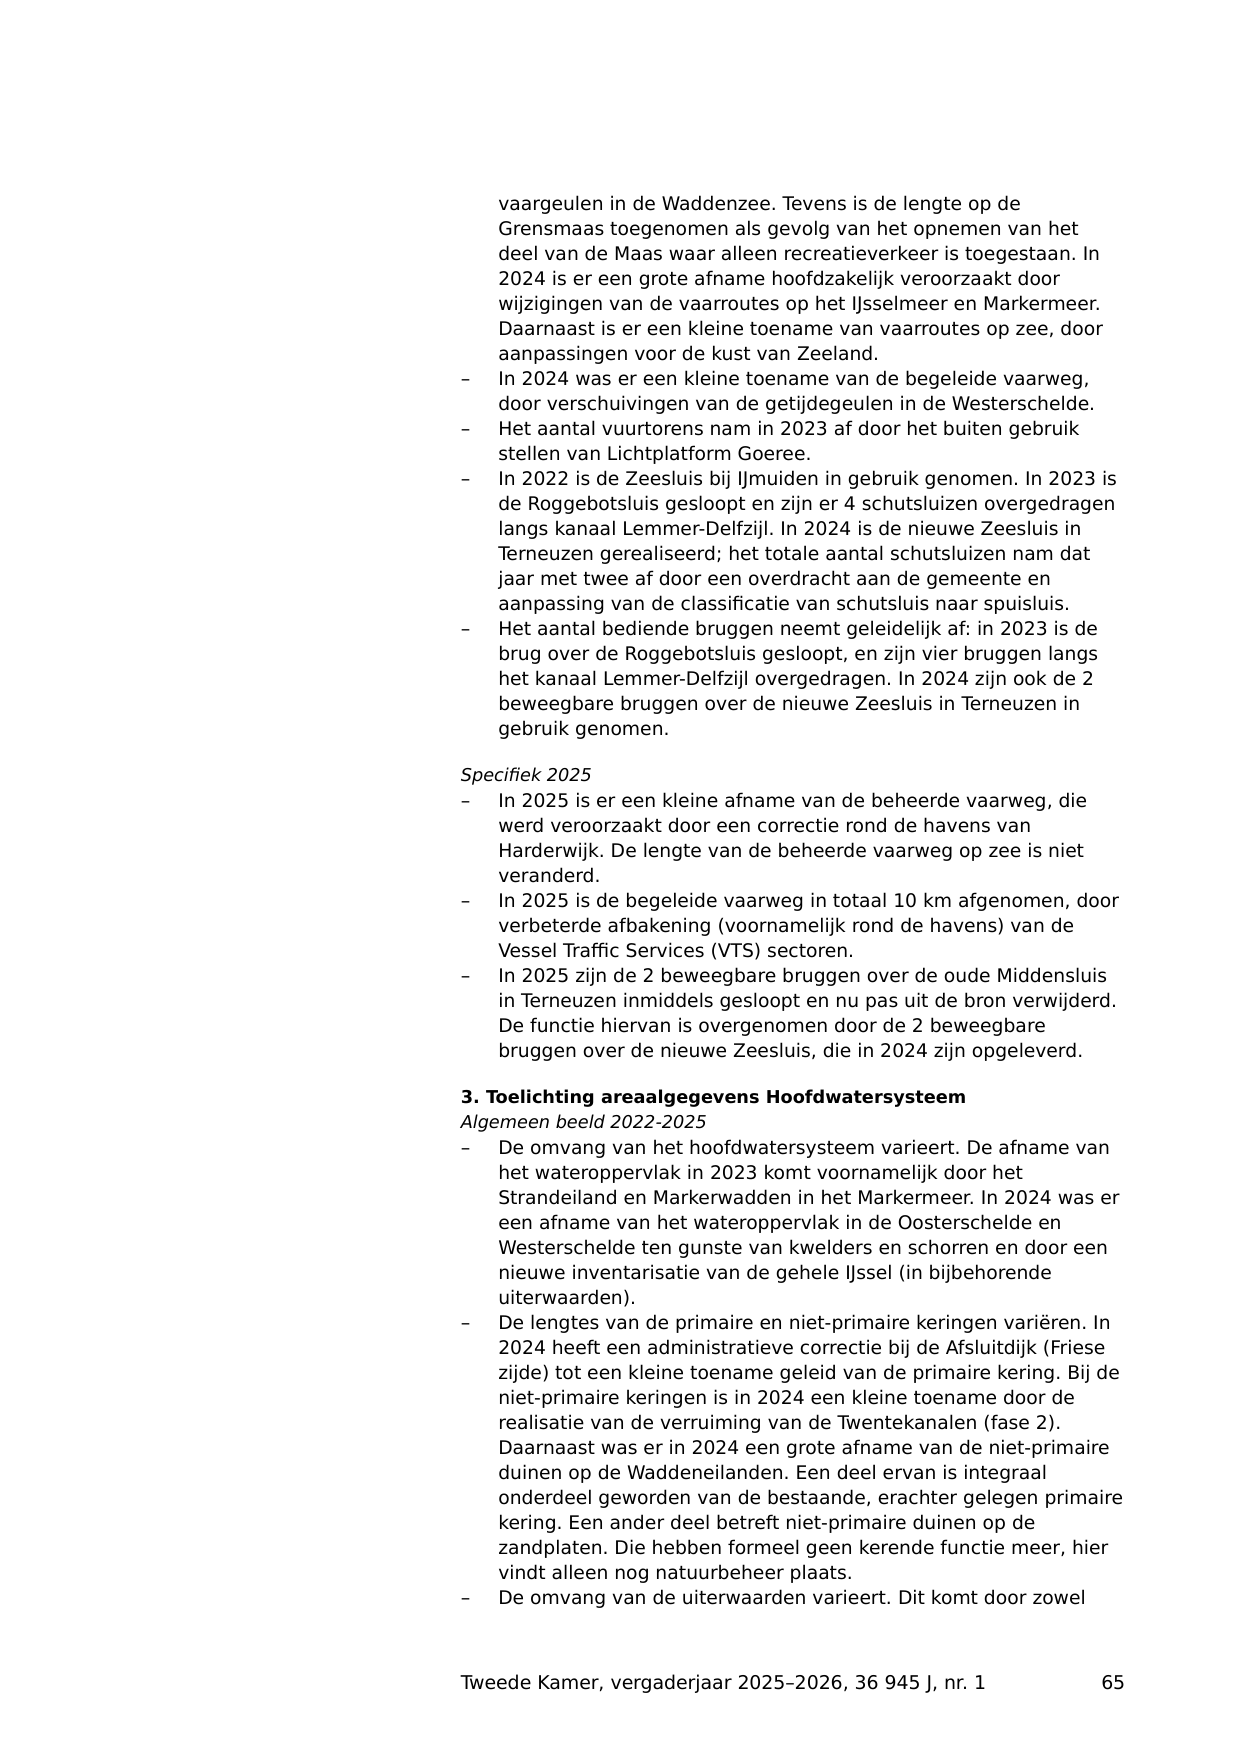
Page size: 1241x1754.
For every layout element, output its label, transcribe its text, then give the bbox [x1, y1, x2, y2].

list In 2025 zijn de 2 beweegbare bruggen over de oude Middensluis in Terneuzen inmiddels gesloopt en nu pas uit de bron verwijderd. De functie hiervan is overgenomen door de 2 beweegbare bruggen over de nieuwe Zeesluis, die in 2024 zijn opgeleverd. [461, 963, 1125, 1063]
text 3. Toelichting areaalgegevens Hoofdwatersysteem [461, 1085, 1125, 1108]
list De omvang van het hoofdwatersysteem varieert. De afname van het wateroppervlak in 2023 komt voornamelijk door het Strandeiland en Markerwadden in het Markermeer. In 2024 was er een afname van het wateroppervlak in de Oosterschelde en Westerschelde ten gunste van kwelders en schorren en door een nieuwe inventarisatie van de gehele IJssel (in bijbehorende uiterwaarden). [461, 1135, 1125, 1310]
list Het aantal vuurtorens nam in 2023 af door het buiten gebruik stellen van Lichtplatform Goeree. [461, 416, 1125, 466]
list In 2025 is de begeleide vaarweg in totaal 10 km afgenomen, door verbeterde afbakening (voornamelijk rond de havens) van de Vessel Traffic Services (VTS) sectoren. [461, 888, 1125, 963]
text Algemeen beeld 2022-2025 [461, 1110, 1125, 1133]
list De lengtes van de primaire en niet-primaire keringen variëren. In 2024 heeft een administratieve correctie bij de Afsluitdijk (Friese zijde) tot een kleine toename geleid van de primaire kering. Bij de niet-primaire keringen is in 2024 een kleine toename door de realisatie van de verruiming van de Twentekanalen (fase 2). Daarnaast was er in 2024 een grote afname van de niet-primaire duinen op de Waddeneilanden. Een deel ervan is integraal onderdeel geworden van de bestaande, erachter gelegen primaire kering. Een ander deel betreft niet-primaire duinen op de zandplaten. Die hebben formeel geen kerende functie meer, hier vindt alleen nog natuurbeheer plaats. [461, 1310, 1125, 1585]
list In 2025 is er een kleine afname van de beheerde vaarweg, die werd veroorzaakt door een correctie rond de havens van Harderwijk. De lengte van de beheerde vaarweg op zee is niet veranderd. [461, 788, 1125, 888]
list De omvang van de uiterwaarden varieert. Dit komt door zowel [461, 1585, 1125, 1610]
text Specifiek 2025 [461, 763, 1125, 786]
list vaargeulen in de Waddenzee. Tevens is de lengte op de Grensmaas toegenomen als gevolg van het opnemen van het deel van de Maas waar alleen recreatieverkeer is toegestaan. In 2024 is er een grote afname hoofdzakelijk veroorzaakt door wijzigingen van de vaarroutes op het IJsselmeer en Markermeer. Daarnaast is er een kleine toename van vaarroutes op zee, door aanpassingen voor de kust van Zeeland. [461, 191, 1125, 366]
list In 2024 was er een kleine toename van de begeleide vaarweg, door verschuivingen van de getijdegeulen in de Westerschelde. [461, 366, 1125, 416]
list Het aantal bediende bruggen neemt geleidelijk af: in 2023 is de brug over de Roggebotsluis gesloopt, en zijn vier bruggen langs het kanaal Lemmer-Delfzijl overgedragen. In 2024 zijn ook de 2 beweegbare bruggen over de nieuwe Zeesluis in Terneuzen in gebruik genomen. [461, 616, 1125, 741]
list In 2022 is de Zeesluis bij IJmuiden in gebruik genomen. In 2023 is de Roggebotsluis gesloopt en zijn er 4 schutsluizen overgedragen langs kanaal Lemmer-Delfzijl. In 2024 is de nieuwe Zeesluis in Terneuzen gerealiseerd; het totale aantal schutsluizen nam dat jaar met twee af door een overdracht aan de gemeente en aanpassing van de classificatie van schutsluis naar spuisluis. [461, 466, 1125, 616]
